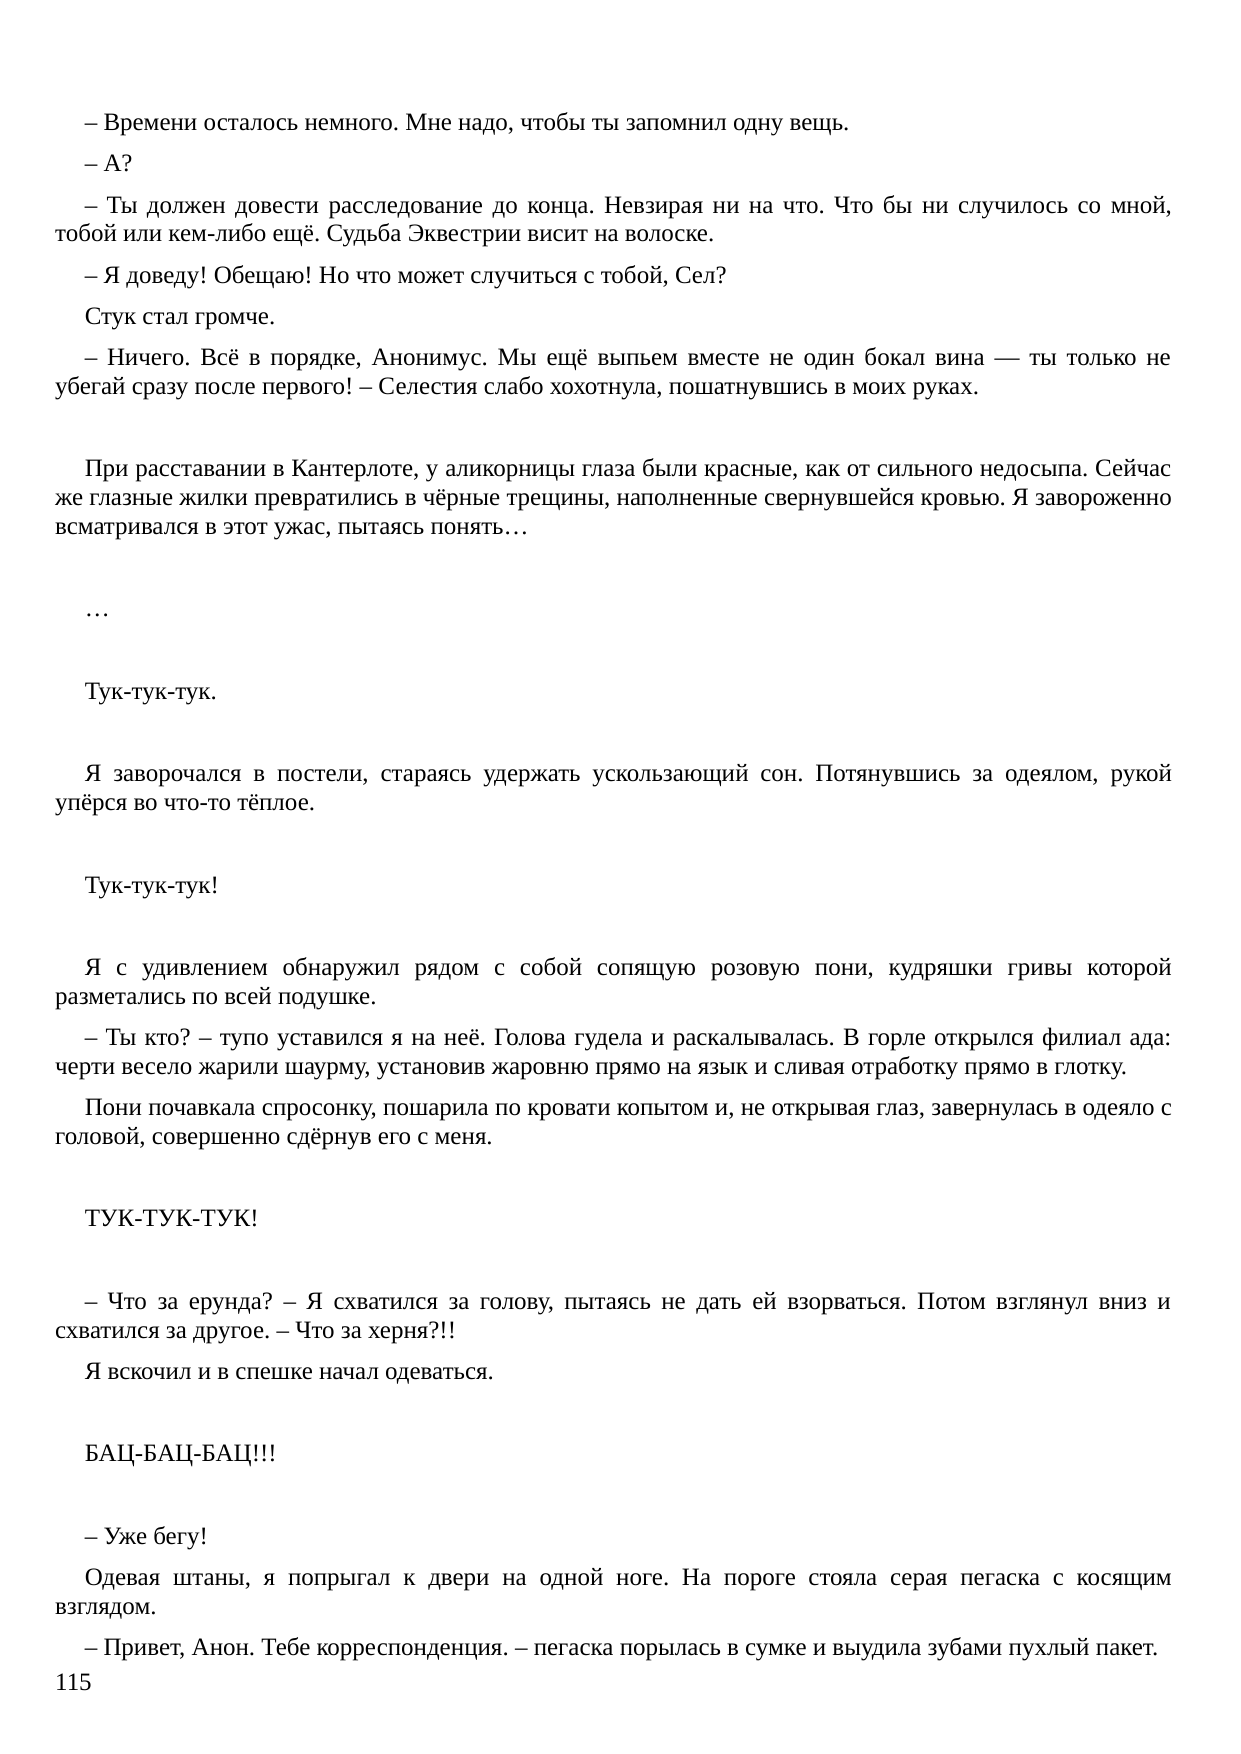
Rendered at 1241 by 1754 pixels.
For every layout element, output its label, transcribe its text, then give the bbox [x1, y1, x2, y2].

text Я с удивлением обнаружил рядом с собой сопящую розовую пони, кудряшки гривы которой разметались по всей подушке. [55, 952, 1173, 1010]
text – Уже бегу! [55, 1521, 1173, 1550]
text – Ничего. Всё в порядке, Анонимус. Мы ещё выпьем вместе не один бокал вина — ты только не убегай сразу после первого! – Селестия слабо хохотнула, пошатнувшись в моих руках. [55, 342, 1173, 400]
text – А? [55, 148, 1173, 177]
text Тук-тук-тук. [55, 676, 1173, 705]
text БАЦ-БАЦ-БАЦ!!! [55, 1438, 1173, 1467]
text ТУК-ТУК-ТУК! [55, 1203, 1173, 1232]
text При расставании в Кантерлоте, у аликорницы глаза были красные, как от сильного недосыпа. Сейчас же глазные жилки превратились в чёрные трещины, наполненные свернувшейся кровью. Я завороженно всматривался в этот ужас, пытаясь понять… [55, 453, 1173, 540]
text – Я доведу! Обещаю! Но что может случиться с тобой, Сел? [55, 260, 1173, 288]
text Стук стал громче. [55, 301, 1173, 330]
text Одевая штаны, я попрыгал к двери на одной ноге. На пороге стояла серая пегаска с косящим взглядом. [55, 1562, 1173, 1620]
text – Ты должен довести расследование до конца. Невзирая ни на что. Что бы ни случилось со мной, тобой или кем-либо ещё. Судьба Эквестрии висит на волоске. [55, 190, 1173, 247]
text Пони почавкала спросонку, пошарила по кровати копытом и, не открывая глаз, завернулась в одеяло с головой, совершенно сдёрнув его с меня. [55, 1092, 1173, 1150]
text Я заворочался в постели, стараясь удержать ускользающий сон. Потянувшись за одеялом, рукой упёрся во что-то тёплое. [55, 758, 1173, 816]
text – Что за ерунда? – Я схватился за голову, пытаясь не дать ей взорваться. Потом взглянул вниз и схватился за другое. – Что за херня?!! [55, 1286, 1173, 1343]
text – Привет, Анон. Тебе корреспонденция. – пегаска порылась в сумке и выудила зубами пухлый пакет. [55, 1632, 1173, 1661]
text … [55, 593, 1173, 622]
text – Ты кто? – тупо уставился я на неё. Голова гудела и раскалывалась. В горле открылся филиал ада: черти весело жарили шаурму, установив жаровню прямо на язык и сливая отработку прямо в глотку. [55, 1022, 1173, 1080]
text Тук-тук-тук! [55, 870, 1173, 898]
text Я вскочил и в спешке начал одеваться. [55, 1356, 1173, 1385]
text – Времени осталось немного. Мне надо, чтобы ты запомнил одну вещь. [55, 107, 1173, 136]
